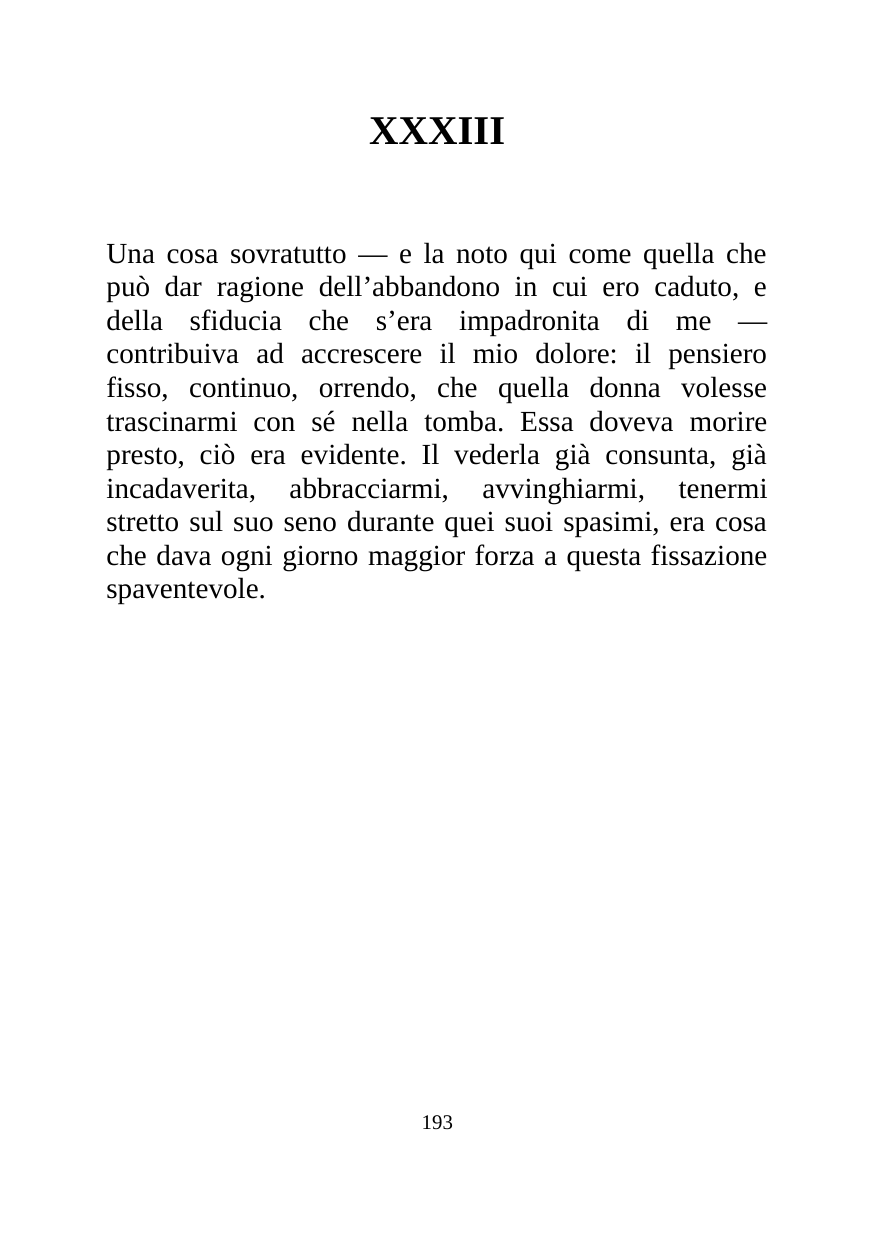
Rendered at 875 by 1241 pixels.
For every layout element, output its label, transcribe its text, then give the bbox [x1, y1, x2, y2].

text Una cosa sovratutto — e la noto qui come quella che può dar ragione dell’abbandono in cui ero caduto, e della sfiducia che s’era impadronita di me — contribuiva ad accrescere il mio dolore: il pensiero fisso, continuo, orrendo, che quella donna volesse trascinarmi con sé nella tomba. Essa doveva morire presto, ciò era evidente. Il vederla già consunta, già incadaverita, abbracciarmi, avvinghiarmi, tenermi stretto sul suo seno durante quei suoi spasimi, era cosa che dava ogni giorno maggior forza a questa fissazione spaventevole. [106, 236, 768, 605]
subtitle XXXIII [106, 106, 768, 153]
